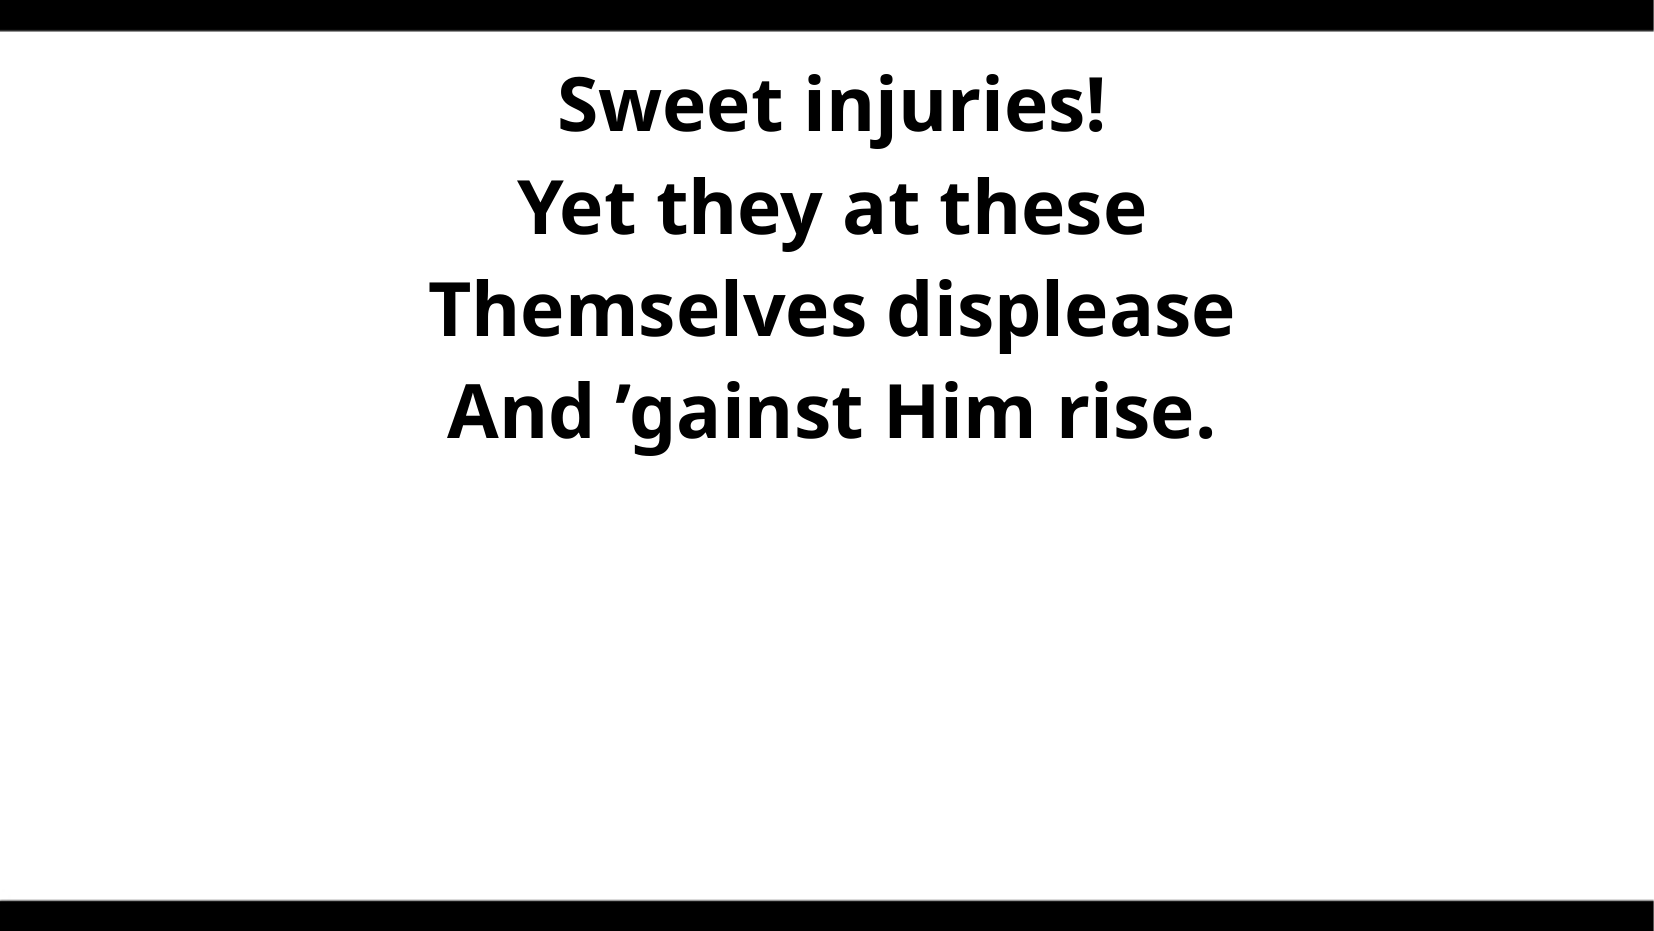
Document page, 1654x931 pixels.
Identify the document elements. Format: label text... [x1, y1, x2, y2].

text_box Sweet injuries! Yet they at these Themselves displease And ’gainst Him rise. [75, 44, 1591, 459]
picture [0, 0, 1654, 931]
